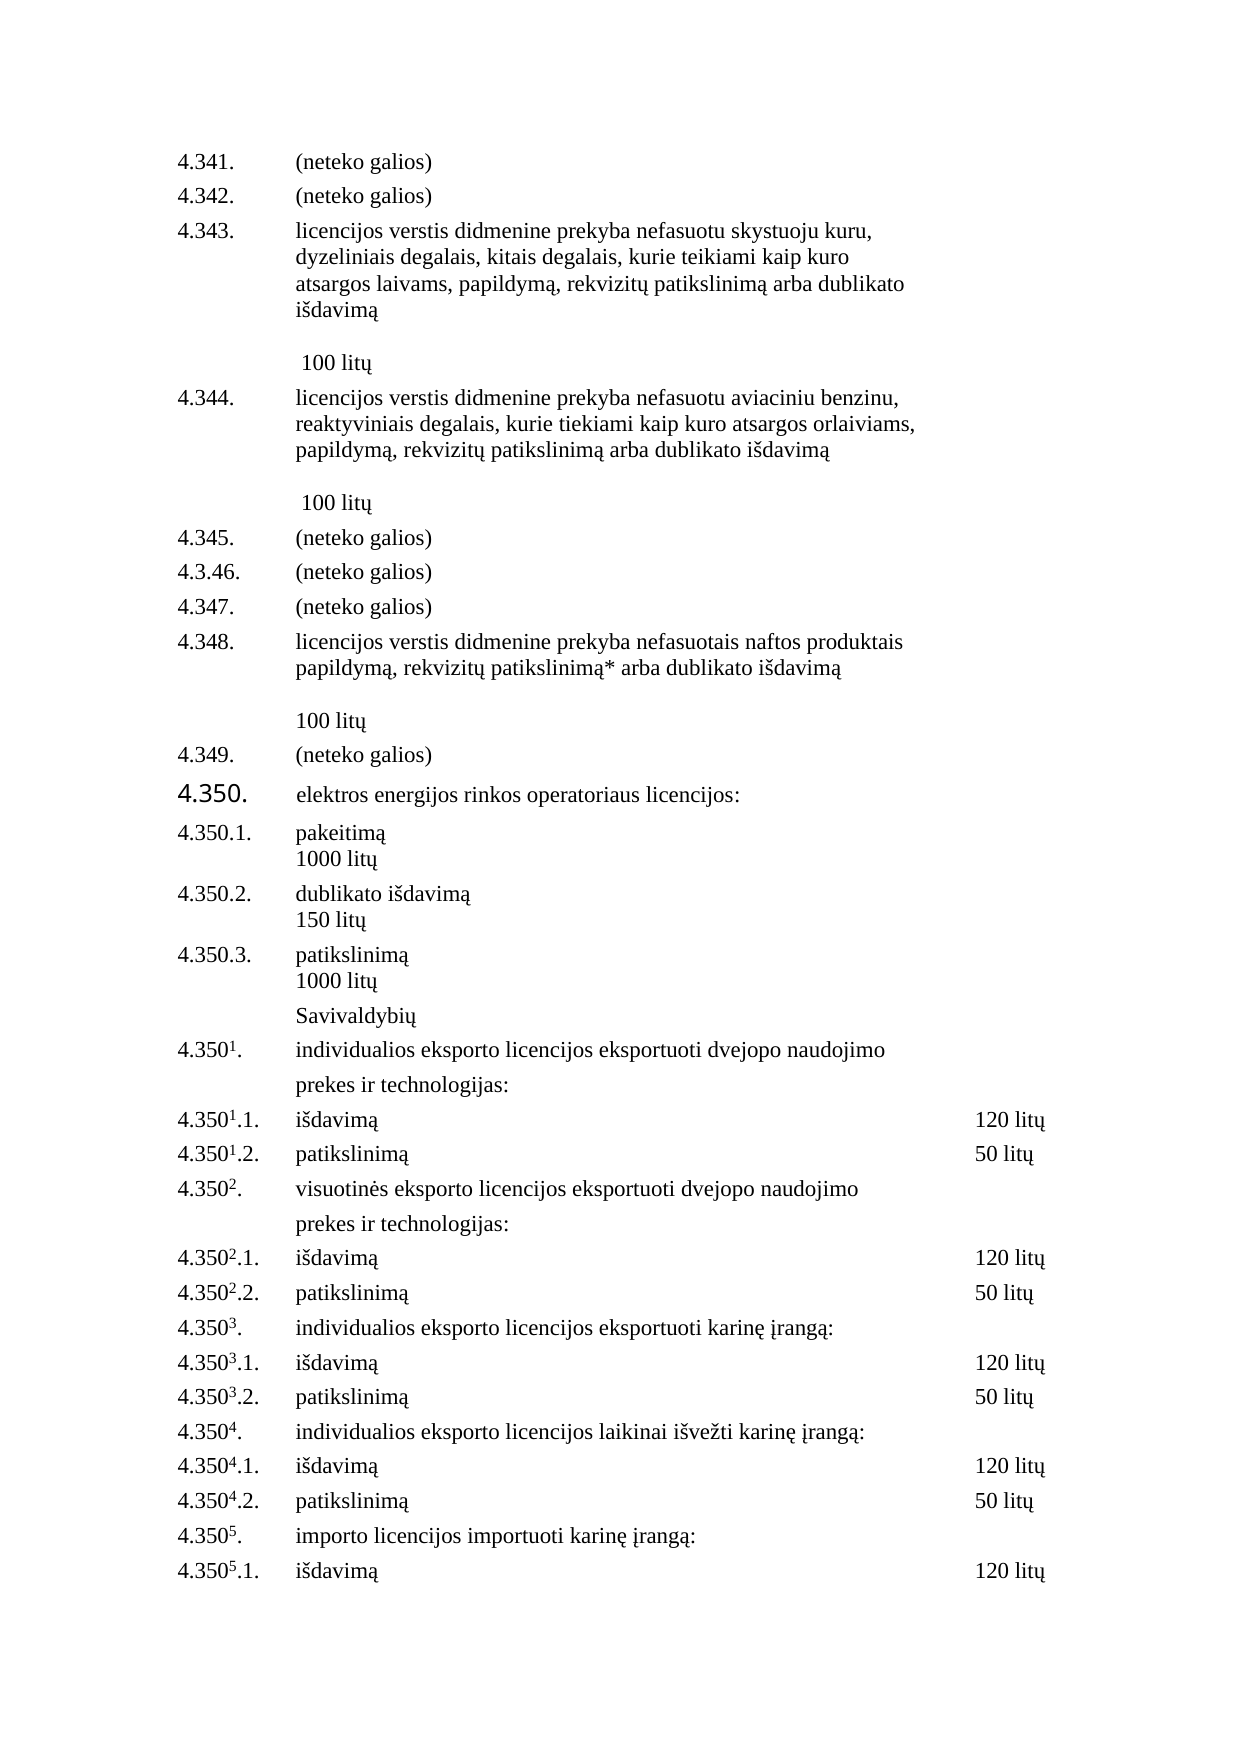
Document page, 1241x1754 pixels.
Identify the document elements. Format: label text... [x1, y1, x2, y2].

text 4.3503.2. patikslinimą 50 litų [177, 1383, 1122, 1409]
text prekes ir technologijas: [177, 1071, 1122, 1097]
text 4.342. (neteko galios) [177, 182, 945, 209]
text 4.3.46. (neteko galios) [177, 558, 945, 585]
text 4.3501.2. patikslinimą 50 litų [177, 1140, 1122, 1167]
text 4.3501. individualios eksporto licencijos eksportuoti dvejopo naudojimo [177, 1036, 1122, 1063]
text 4.344. licencijos verstis didmenine prekyba nefasuotu aviaciniu benzinu, reaktyviniais degalais, kurie tiekiami kaip kuro atsargos orlaiviams, papildymą, rekvizitų patikslinimą arba dublikato išdavimą 100 litų [177, 383, 930, 515]
text 4.3504.1. išdavimą 120 litų [177, 1453, 1122, 1479]
text 4.348. licencijos verstis didmenine prekyba nefasuotais naftos produktais papildymą, rekvizitų patikslinimą* arba dublikato išdavimą 100 litų [177, 628, 945, 733]
text 4.350.2. dublikato išdavimą 150 litų [177, 879, 945, 932]
text 4.3505.1. išdavimą 120 litų [177, 1557, 1122, 1583]
text 4.3502. visuotinės eksporto licencijos eksportuoti dvejopo naudojimo [177, 1175, 1122, 1201]
text 4.3502.1. išdavimą 120 litų [177, 1244, 1122, 1271]
text 4.3503. individualios eksporto licencijos eksportuoti karinę įrangą: [177, 1314, 1122, 1340]
text 4.349. (neteko galios) [177, 741, 945, 768]
text 4.350.3. patikslinimą 1000 litų [177, 941, 945, 993]
text 4.345. (neteko galios) [177, 524, 945, 550]
text 4.3504.2. patikslinimą 50 litų [177, 1487, 1122, 1514]
text 4.341. (neteko galios) [177, 148, 945, 174]
text Savivaldybių [177, 1002, 945, 1028]
text 4.3501.1. išdavimą 120 litų [177, 1106, 1122, 1132]
text 4.347. (neteko galios) [177, 593, 945, 619]
text 4.343. licencijos verstis didmenine prekyba nefasuotu skystuoju kuru, dyzeliniais degalais, kitais degalais, kurie teikiami kaip kuro atsargos laivams, papildymą, rekvizitų patikslinimą arba dublikato išdavimą 100 litų [177, 217, 930, 375]
text 4.3505. importo licencijos importuoti karinę įrangą: [177, 1522, 1122, 1548]
text 4.3504. individualios eksporto licencijos laikinai išvežti karinę įrangą: [177, 1418, 1122, 1444]
text 4.3502.2. patikslinimą 50 litų [177, 1279, 1122, 1306]
text prekes ir technologijas: [177, 1210, 1122, 1236]
text 4.350.1. pakeitimą 1000 litų [177, 818, 945, 871]
list elektros energijos rinkos operatoriaus licencijos: [177, 776, 945, 810]
text 4.3503.1. išdavimą 120 litų [177, 1348, 1122, 1375]
